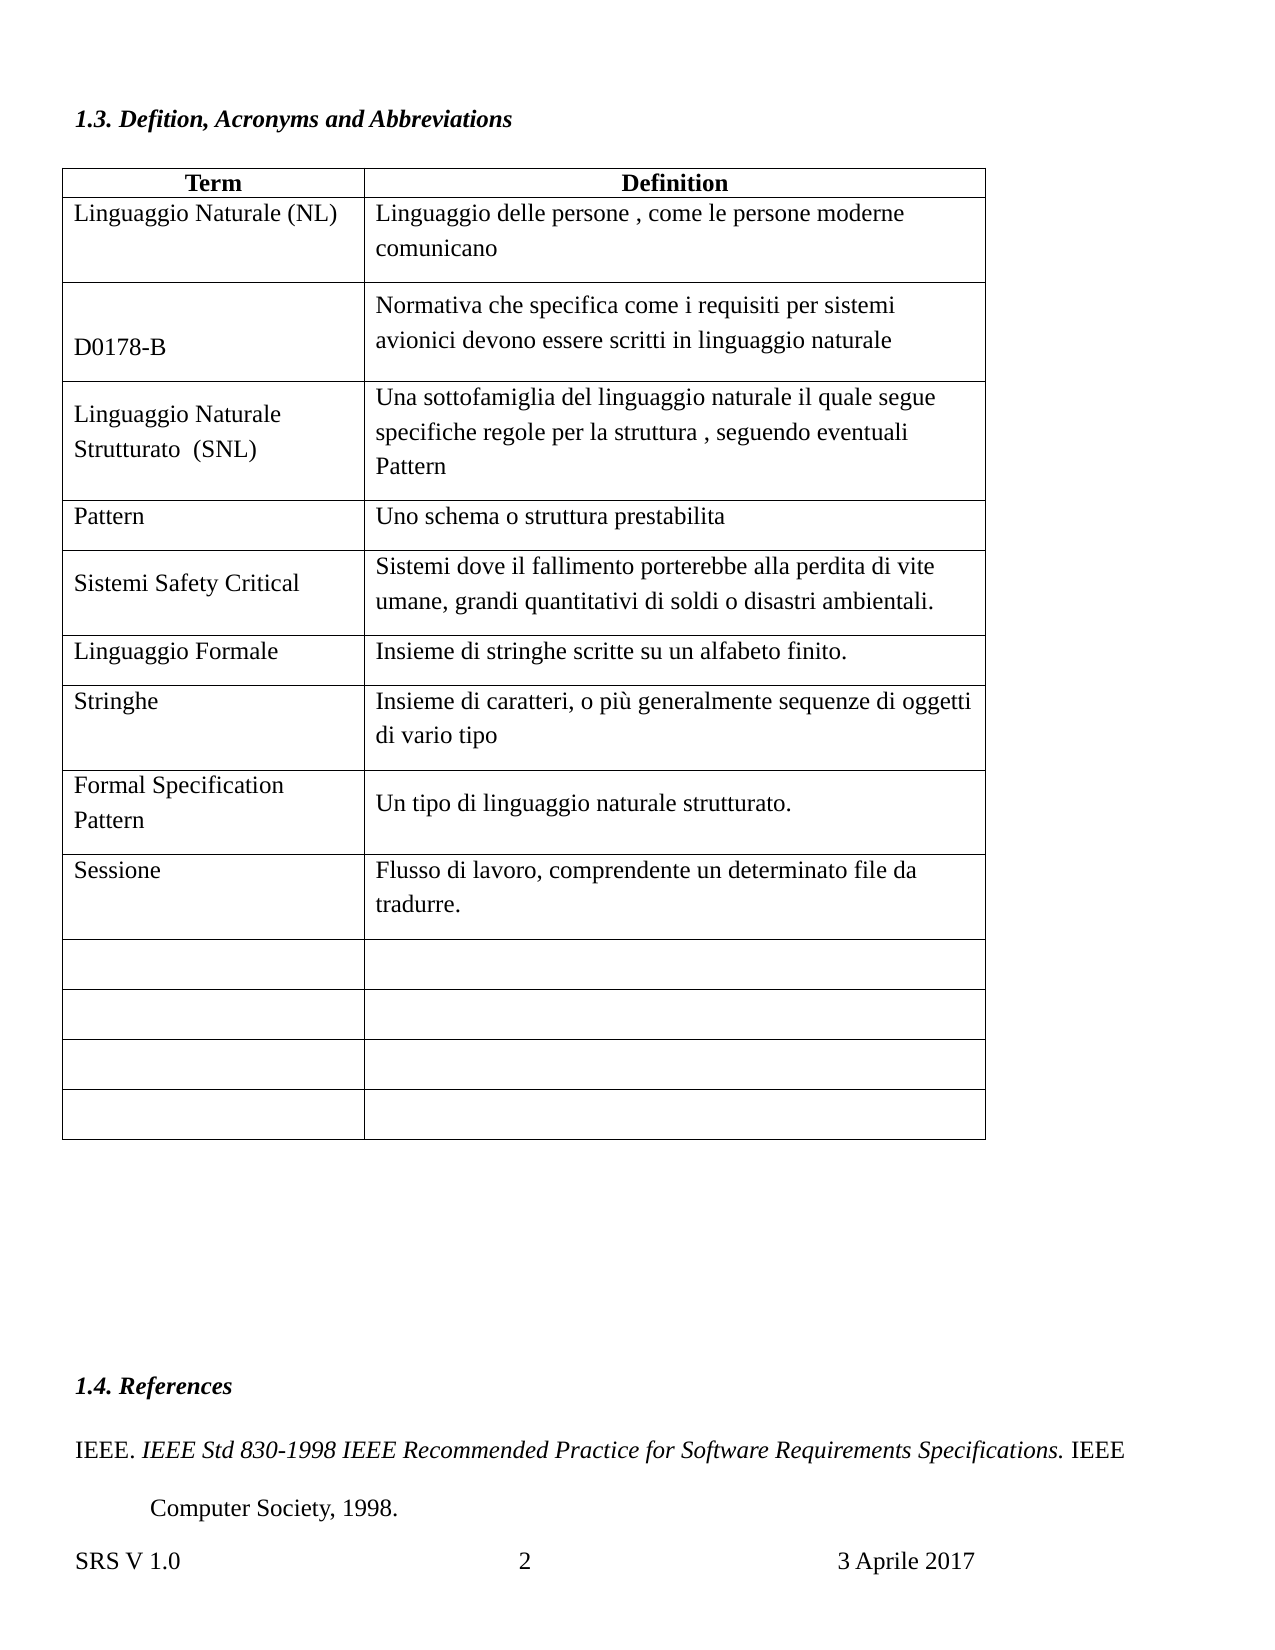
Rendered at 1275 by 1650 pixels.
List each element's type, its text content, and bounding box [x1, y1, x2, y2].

table_cell [365, 940, 985, 989]
table_cell Sessione [63, 855, 364, 939]
table_cell Uno schema o struttura prestabilita [365, 501, 985, 550]
table_cell [63, 1040, 364, 1089]
table_cell Una sottofamiglia del linguaggio naturale il quale segue specifiche regole per la struttura , seguendo eventuali Pattern [365, 382, 985, 500]
table_cell Stringhe [63, 686, 364, 769]
table_cell [365, 990, 985, 1039]
table_cell [63, 1090, 364, 1139]
table_cell Sistemi dove il fallimento porterebbe alla perdita di vite umane, grandi quantitativi di soldi o disastri ambientali. [365, 551, 985, 635]
table_cell [365, 1040, 985, 1089]
text IEEE. IEEE Std 830-1998 IEEE Recommended Practice for Software Requirements Specifications. IEEE Computer Society, 1998. [75, 1435, 1200, 1521]
table_cell [63, 990, 364, 1039]
table_cell Flusso di lavoro, comprendente un determinato file da tradurre. [365, 855, 985, 939]
table_cell [63, 940, 364, 989]
table_cell Linguaggio Formale [63, 636, 364, 685]
table_cell Insieme di caratteri, o più generalmente sequenze di oggetti di vario tipo [365, 686, 985, 769]
table_cell Linguaggio Naturale Strutturato (SNL) [63, 382, 364, 500]
table_cell Pattern [63, 501, 364, 550]
table_cell Un tipo di linguaggio naturale strutturato. [365, 771, 985, 854]
table_header Definition [365, 169, 985, 197]
table_cell D0178-B [63, 283, 364, 381]
subtitle 1.3. Defition, Acronyms and Abbreviations [75, 104, 1200, 132]
table_header Term [63, 169, 364, 197]
table_cell Sistemi Safety Critical [63, 551, 364, 635]
subtitle 1.4. References [75, 1371, 1200, 1400]
table_cell Normativa che specifica come i requisiti per sistemi avionici devono essere scritti in linguaggio naturale [365, 283, 985, 381]
table_cell Insieme di stringhe scritte su un alfabeto finito. [365, 636, 985, 685]
table_cell Linguaggio Naturale (NL) [63, 198, 364, 282]
table_cell [365, 1090, 985, 1139]
table_cell Linguaggio delle persone , come le persone moderne comunicano [365, 198, 985, 282]
table_cell Formal Specification Pattern [63, 771, 364, 854]
